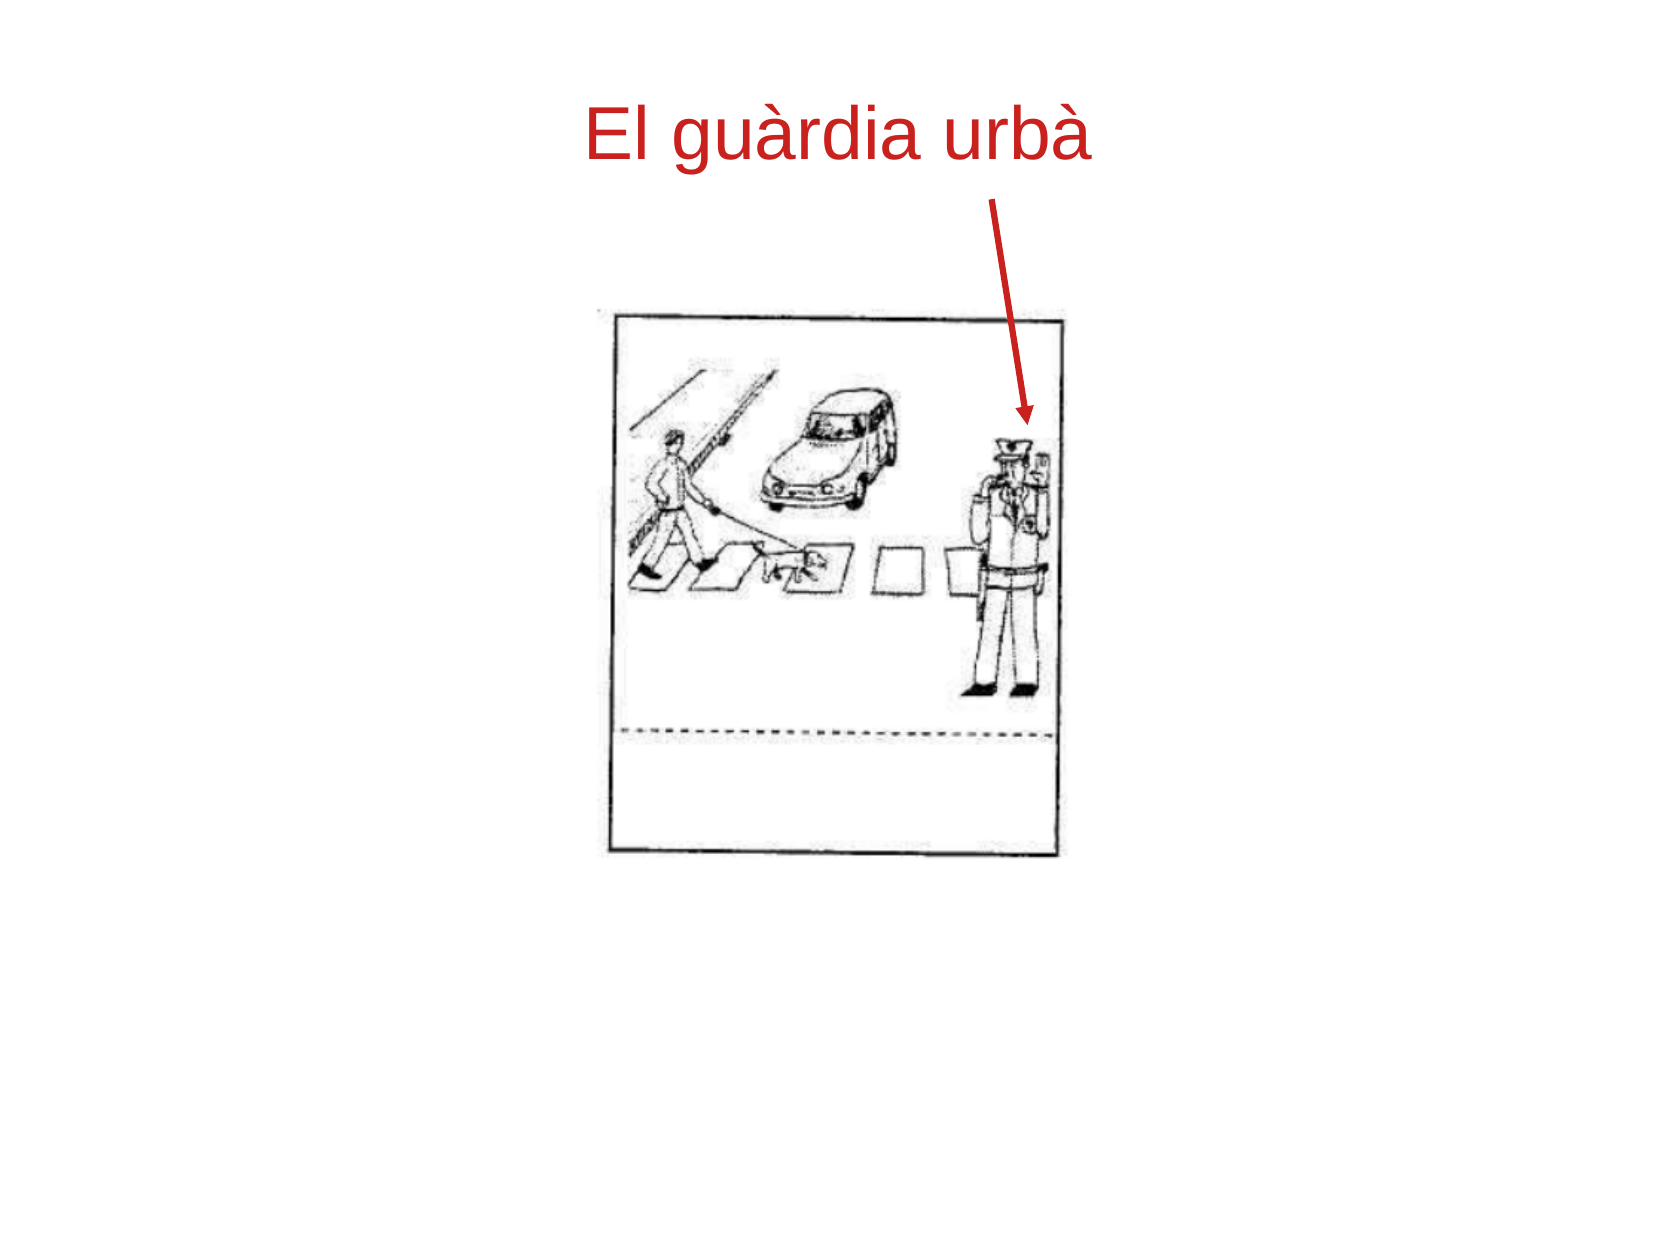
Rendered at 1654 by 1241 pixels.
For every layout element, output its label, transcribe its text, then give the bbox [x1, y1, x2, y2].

picture [581, 291, 1094, 873]
text_box El guàrdia urbà [389, 58, 1288, 201]
